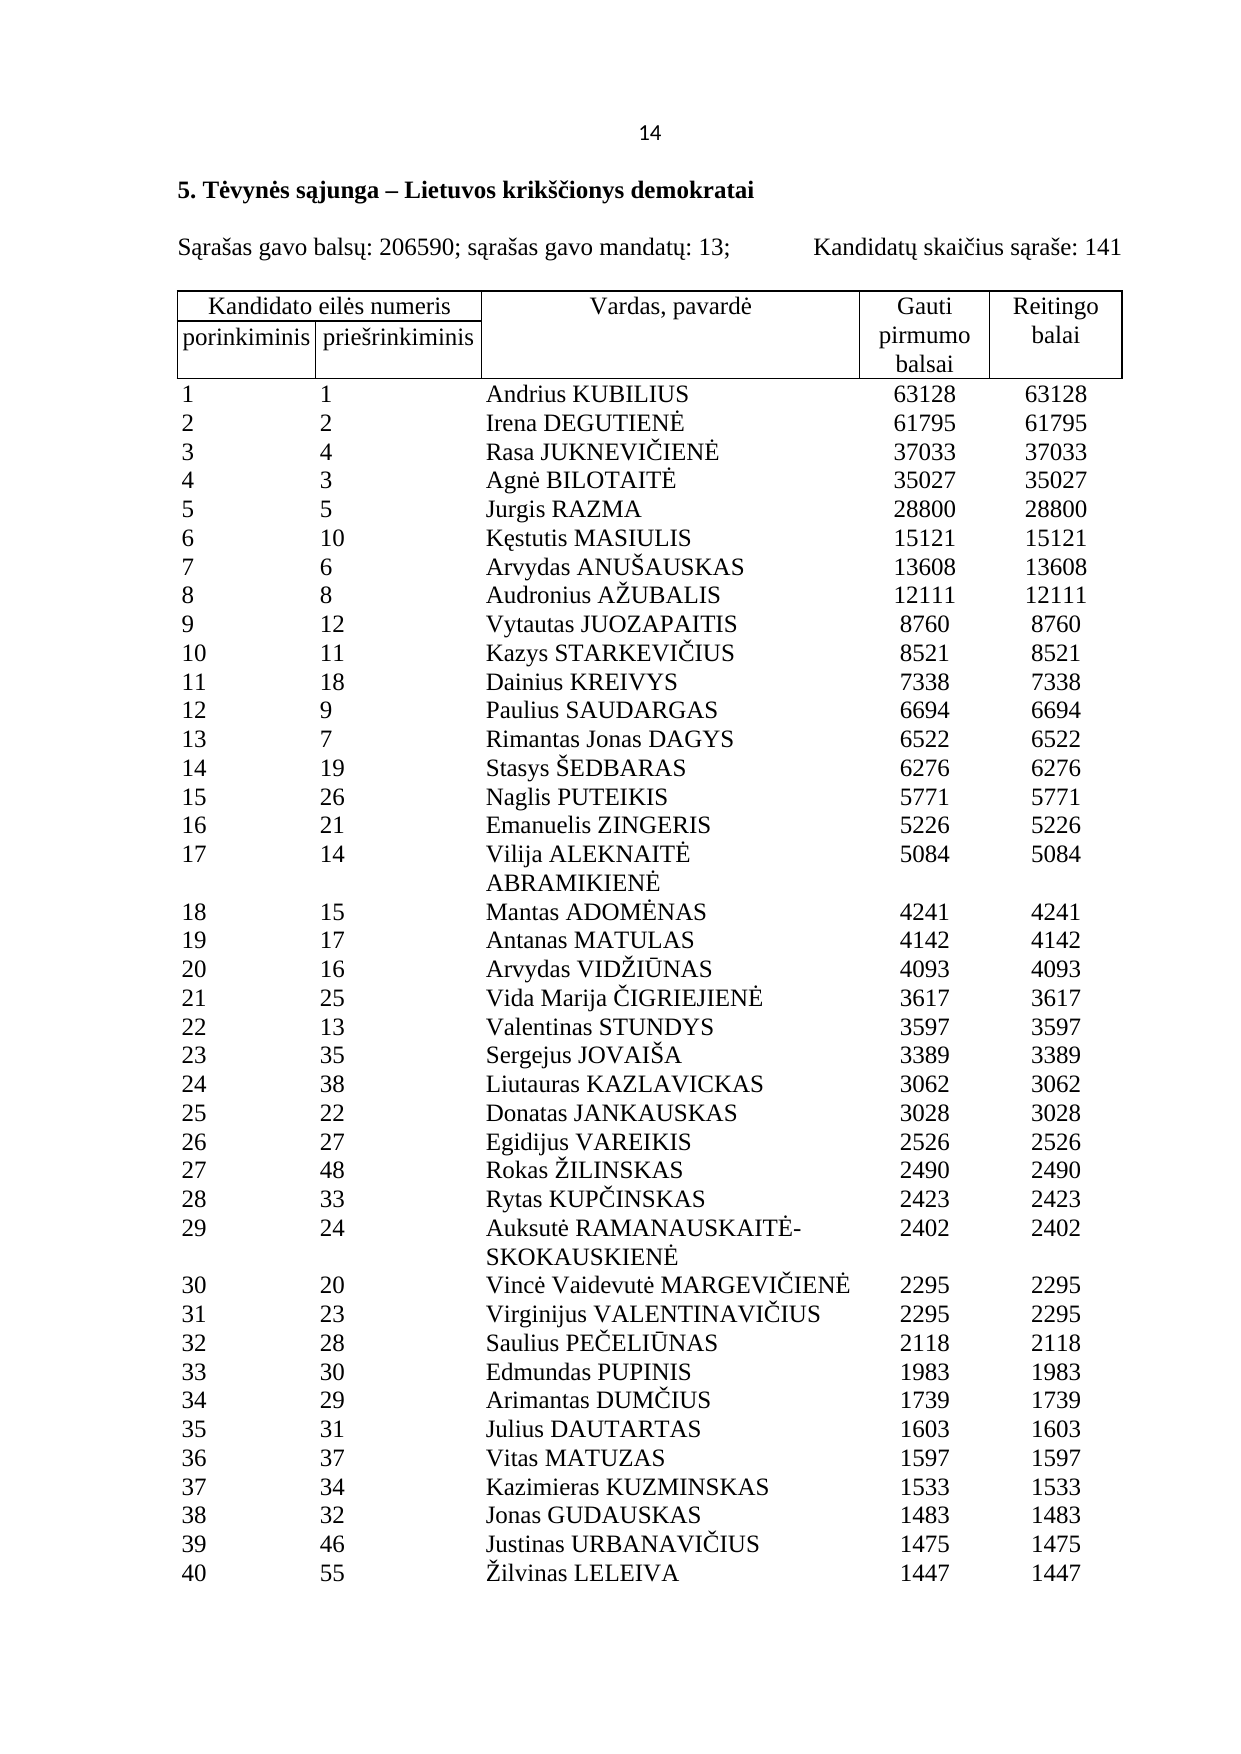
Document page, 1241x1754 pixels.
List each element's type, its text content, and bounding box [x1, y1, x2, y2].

table_cell 18 [315, 667, 481, 696]
text 5. Tėvynės sąjunga – Lietuvos krikščionys demokratai [177, 175, 1122, 204]
table_cell 15121 [860, 523, 989, 552]
table_cell 19 [315, 753, 481, 782]
table_cell 1475 [990, 1529, 1122, 1558]
table_cell Rasa JUKNEVIČIENĖ [481, 437, 859, 466]
table_cell 2402 [990, 1213, 1122, 1271]
table_cell 29 [177, 1213, 315, 1271]
table_cell 24 [315, 1213, 481, 1271]
table_cell 27 [177, 1156, 315, 1184]
table_cell 34 [315, 1472, 481, 1501]
table_cell 46 [315, 1529, 481, 1558]
table_cell 33 [177, 1357, 315, 1386]
table_header Vardas, pavardė [482, 292, 859, 378]
table_cell 21 [315, 811, 481, 839]
table_cell 17 [177, 839, 315, 897]
table_cell 1483 [990, 1501, 1122, 1529]
table_cell Vincė Vaidevutė MARGEVIČIENĖ [481, 1271, 859, 1299]
table_cell Žilvinas LELEIVA [481, 1558, 859, 1587]
table_cell 4 [315, 437, 481, 466]
table_cell 1983 [990, 1357, 1122, 1386]
table_cell 30 [315, 1357, 481, 1386]
table_cell 2118 [860, 1328, 989, 1357]
table_cell 16 [177, 811, 315, 839]
table_cell 14 [177, 753, 315, 782]
table_cell 6694 [860, 696, 989, 724]
table_cell 28800 [860, 494, 989, 523]
table_cell 9 [177, 609, 315, 638]
table_cell 5 [177, 494, 315, 523]
table_cell 6 [315, 552, 481, 581]
table_cell 61795 [860, 408, 989, 437]
table_cell 3028 [990, 1098, 1122, 1127]
table_cell 34 [177, 1386, 315, 1414]
table_cell 8 [177, 581, 315, 609]
table_cell 26 [315, 782, 481, 811]
table_cell Rytas KUPČINSKAS [481, 1184, 859, 1213]
table_cell 1739 [990, 1386, 1122, 1414]
table_cell Virginijus VALENTINAVIČIUS [481, 1299, 859, 1328]
table_cell 5771 [860, 782, 989, 811]
table_cell 7 [315, 724, 481, 753]
table_cell 6 [177, 523, 315, 552]
table_cell Rokas ŽILINSKAS [481, 1156, 859, 1184]
table_cell Vitas MATUZAS [481, 1443, 859, 1472]
table_cell 4093 [860, 954, 989, 983]
table_cell 3 [315, 466, 481, 494]
table_cell Vilija ALEKNAITĖ ABRAMIKIENĖ [481, 839, 859, 897]
table_cell 2402 [860, 1213, 989, 1271]
table_cell 16 [315, 954, 481, 983]
table_cell 25 [177, 1098, 315, 1127]
table_cell 1475 [860, 1529, 989, 1558]
table_cell 2490 [860, 1156, 989, 1184]
table_cell 37033 [990, 437, 1122, 466]
table_cell 3617 [990, 983, 1122, 1012]
table_cell Valentinas STUNDYS [481, 1012, 859, 1041]
table_cell 39 [177, 1529, 315, 1558]
text Sąrašas gavo balsų: 206590; sąrašas gavo mandatų: 13; Kandidatų skaičius sąraše: 141 [177, 232, 1122, 261]
table_cell Naglis PUTEIKIS [481, 782, 859, 811]
table_cell 5226 [990, 811, 1122, 839]
table_cell Sergejus JOVAIŠA [481, 1041, 859, 1069]
table_cell 3062 [990, 1069, 1122, 1098]
table_cell 8760 [860, 609, 989, 638]
table_cell 2295 [990, 1271, 1122, 1299]
table_cell 7338 [990, 667, 1122, 696]
table_cell Kęstutis MASIULIS [481, 523, 859, 552]
table_cell Rimantas Jonas DAGYS [481, 724, 859, 753]
table_cell 1597 [990, 1443, 1122, 1472]
table_cell 4241 [990, 897, 1122, 926]
table_cell 31 [315, 1414, 481, 1443]
table_cell 3389 [860, 1041, 989, 1069]
table_cell 20 [177, 954, 315, 983]
table_cell Agnė BILOTAITĖ [481, 466, 859, 494]
table_cell 35027 [860, 466, 989, 494]
table_cell Vida Marija ČIGRIEJIENĖ [481, 983, 859, 1012]
table_cell 30 [177, 1271, 315, 1299]
table_cell Mantas ADOMĖNAS [481, 897, 859, 926]
table_cell 3597 [990, 1012, 1122, 1041]
table_cell 2526 [860, 1127, 989, 1156]
table_cell 5226 [860, 811, 989, 839]
table_cell 63128 [860, 379, 989, 408]
table_cell Arvydas ANUŠAUSKAS [481, 552, 859, 581]
table_cell porinkiminis [178, 322, 315, 378]
table_cell 20 [315, 1271, 481, 1299]
table_cell 2490 [990, 1156, 1122, 1184]
table_cell 4093 [990, 954, 1122, 983]
table_cell 3389 [990, 1041, 1122, 1069]
table_cell 4142 [860, 926, 989, 954]
table_cell 29 [315, 1386, 481, 1414]
table_cell 61795 [990, 408, 1122, 437]
table_cell 37033 [860, 437, 989, 466]
table_cell Arvydas VIDŽIŪNAS [481, 954, 859, 983]
table_cell 38 [177, 1501, 315, 1529]
table_cell 5084 [990, 839, 1122, 897]
table_cell 23 [315, 1299, 481, 1328]
table_cell Edmundas PUPINIS [481, 1357, 859, 1386]
table_cell 6522 [990, 724, 1122, 753]
table_cell 35 [315, 1041, 481, 1069]
table_cell 35 [177, 1414, 315, 1443]
table_cell 48 [315, 1156, 481, 1184]
table_cell 13608 [990, 552, 1122, 581]
table_cell Egidijus VAREIKIS [481, 1127, 859, 1156]
table_cell 6522 [860, 724, 989, 753]
table_cell 2295 [860, 1271, 989, 1299]
table_cell 28 [315, 1328, 481, 1357]
table_cell 37 [177, 1472, 315, 1501]
table_cell 28800 [990, 494, 1122, 523]
table_cell 2526 [990, 1127, 1122, 1156]
table_cell 13 [315, 1012, 481, 1041]
table_cell 13 [177, 724, 315, 753]
table_cell 21 [177, 983, 315, 1012]
table_cell 8 [315, 581, 481, 609]
table_cell Jonas GUDAUSKAS [481, 1501, 859, 1529]
table_cell 2 [315, 408, 481, 437]
table_cell 11 [315, 638, 481, 667]
table_cell 4241 [860, 897, 989, 926]
table_cell 35027 [990, 466, 1122, 494]
table_cell 31 [177, 1299, 315, 1328]
table_cell 26 [177, 1127, 315, 1156]
table_cell Kazimieras KUZMINSKAS [481, 1472, 859, 1501]
table_cell 1603 [860, 1414, 989, 1443]
table_header Gauti pirmumo balsai [860, 292, 989, 378]
table_cell 22 [315, 1098, 481, 1127]
table_cell 18 [177, 897, 315, 926]
table_cell 40 [177, 1558, 315, 1587]
table_cell 1983 [860, 1357, 989, 1386]
table_cell Julius DAUTARTAS [481, 1414, 859, 1443]
table_cell 5771 [990, 782, 1122, 811]
table_cell 2118 [990, 1328, 1122, 1357]
table_cell 12 [177, 696, 315, 724]
table_cell 22 [177, 1012, 315, 1041]
table_cell 3597 [860, 1012, 989, 1041]
table_cell 13608 [860, 552, 989, 581]
table_cell 10 [315, 523, 481, 552]
table_cell 2295 [860, 1299, 989, 1328]
table_cell 25 [315, 983, 481, 1012]
table_cell 17 [315, 926, 481, 954]
table_cell 28 [177, 1184, 315, 1213]
table_cell 1483 [860, 1501, 989, 1529]
table_cell 3 [177, 437, 315, 466]
table_header Kandidato eilės numeris [178, 292, 481, 320]
table_cell Liutauras KAZLAVICKAS [481, 1069, 859, 1098]
table_cell Vytautas JUOZAPAITIS [481, 609, 859, 638]
table_cell 1533 [990, 1472, 1122, 1501]
table_cell Stasys ŠEDBARAS [481, 753, 859, 782]
table_cell 14 [315, 839, 481, 897]
table_cell 1597 [860, 1443, 989, 1472]
table_cell Kazys STARKEVIČIUS [481, 638, 859, 667]
table_cell Jurgis RAZMA [481, 494, 859, 523]
table_cell 15121 [990, 523, 1122, 552]
table_cell Dainius KREIVYS [481, 667, 859, 696]
table_cell 1 [177, 379, 315, 408]
table_cell 1739 [860, 1386, 989, 1414]
table_cell Irena DEGUTIENĖ [481, 408, 859, 437]
table_cell 36 [177, 1443, 315, 1472]
table_cell 15 [315, 897, 481, 926]
table_cell 33 [315, 1184, 481, 1213]
table_cell 3028 [860, 1098, 989, 1127]
table_cell 24 [177, 1069, 315, 1098]
table_cell Arimantas DUMČIUS [481, 1386, 859, 1414]
table_cell 38 [315, 1069, 481, 1098]
table_cell 15 [177, 782, 315, 811]
table_cell 1447 [990, 1558, 1122, 1587]
table_cell 4 [177, 466, 315, 494]
table_header Reitingo balai [990, 292, 1121, 378]
table_cell 6694 [990, 696, 1122, 724]
table_cell Paulius SAUDARGAS [481, 696, 859, 724]
table_cell 7338 [860, 667, 989, 696]
table_cell 63128 [990, 379, 1122, 408]
table_cell 2295 [990, 1299, 1122, 1328]
table_cell Andrius KUBILIUS [481, 379, 859, 408]
table_cell priešrinkiminis [316, 322, 481, 378]
table_cell 5 [315, 494, 481, 523]
table_cell 2 [177, 408, 315, 437]
table_cell 1603 [990, 1414, 1122, 1443]
table_cell Auksutė RAMANAUSKAITĖ-SKOKAUSKIENĖ [481, 1213, 859, 1271]
table_cell Saulius PEČELIŪNAS [481, 1328, 859, 1357]
table_cell 8760 [990, 609, 1122, 638]
table_cell Emanuelis ZINGERIS [481, 811, 859, 839]
table_cell 5084 [860, 839, 989, 897]
table_cell 37 [315, 1443, 481, 1472]
table_cell 1533 [860, 1472, 989, 1501]
table_cell 12 [315, 609, 481, 638]
table_cell 32 [177, 1328, 315, 1357]
table_cell Audronius AŽUBALIS [481, 581, 859, 609]
table_cell Justinas URBANAVIČIUS [481, 1529, 859, 1558]
table_cell 3617 [860, 983, 989, 1012]
table_cell 2423 [860, 1184, 989, 1213]
table_cell 6276 [860, 753, 989, 782]
table_cell 27 [315, 1127, 481, 1156]
table_cell 3062 [860, 1069, 989, 1098]
table_cell 10 [177, 638, 315, 667]
table_cell 12111 [860, 581, 989, 609]
table_cell 9 [315, 696, 481, 724]
table_cell 55 [315, 1558, 481, 1587]
table_cell 1 [315, 379, 481, 408]
table_cell 8521 [860, 638, 989, 667]
table_cell 6276 [990, 753, 1122, 782]
table_cell 7 [177, 552, 315, 581]
table_cell Donatas JANKAUSKAS [481, 1098, 859, 1127]
table_cell 2423 [990, 1184, 1122, 1213]
table_cell 12111 [990, 581, 1122, 609]
table_cell Antanas MATULAS [481, 926, 859, 954]
table_cell 23 [177, 1041, 315, 1069]
table_cell 11 [177, 667, 315, 696]
table_cell 19 [177, 926, 315, 954]
table_cell 8521 [990, 638, 1122, 667]
table_cell 1447 [860, 1558, 989, 1587]
table_cell 32 [315, 1501, 481, 1529]
table_cell 4142 [990, 926, 1122, 954]
